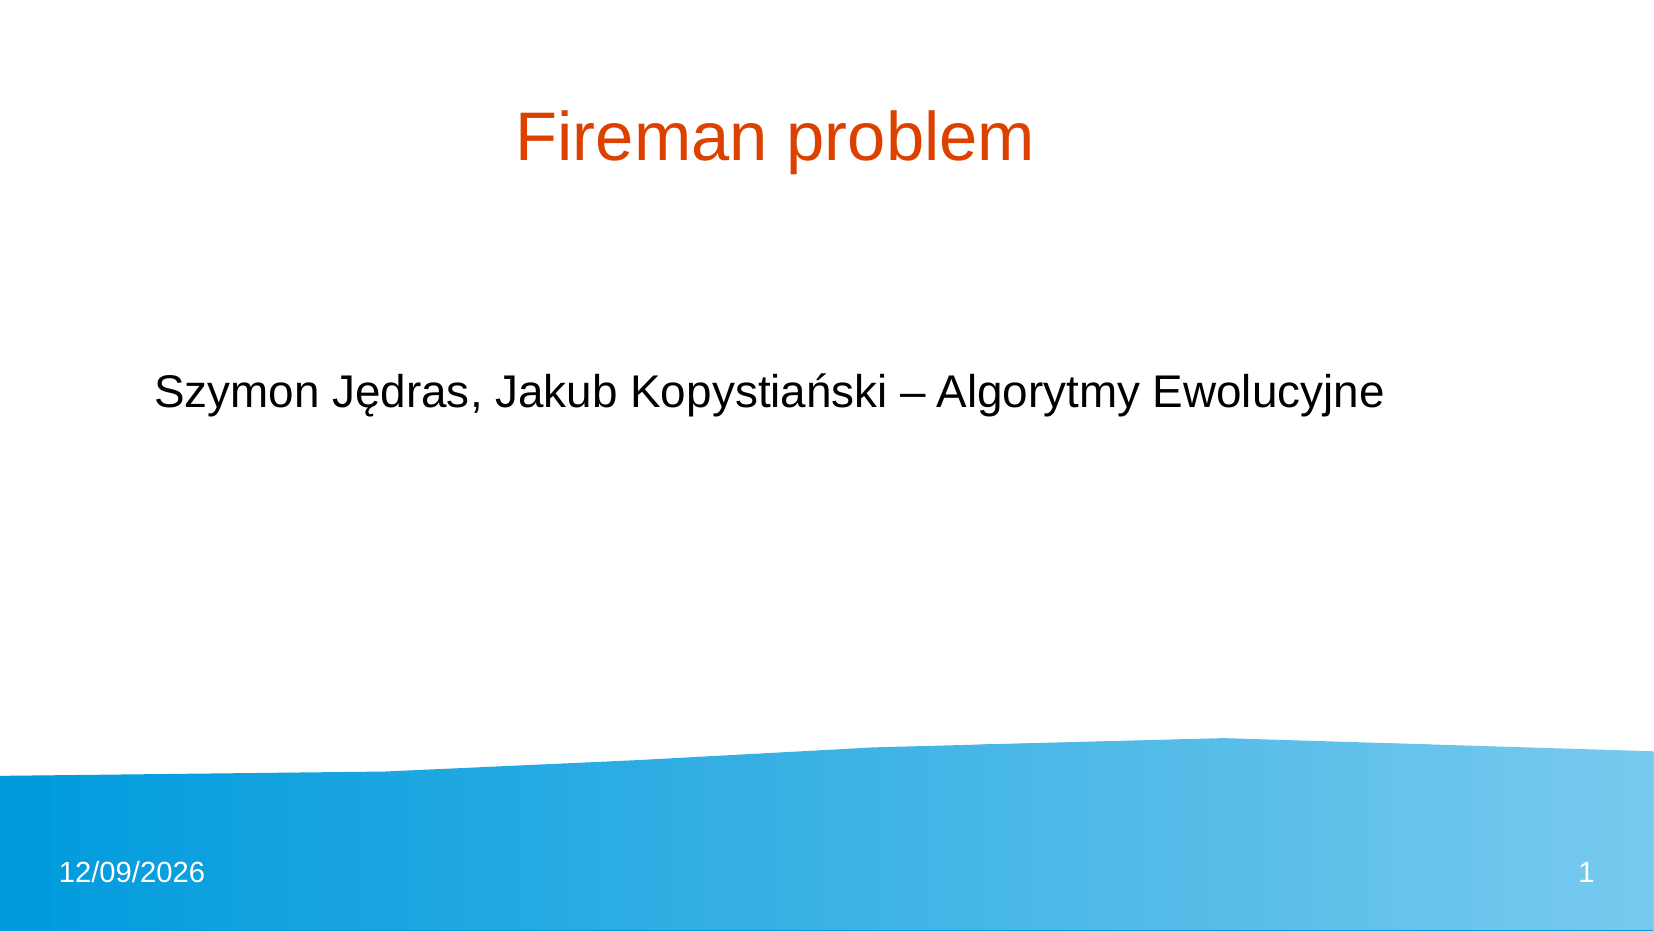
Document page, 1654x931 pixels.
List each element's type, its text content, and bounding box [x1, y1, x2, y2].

title Fireman problem [37, 47, 1514, 226]
subtitle Szymon Jędras, Jakub Kopystiański – Algorytmy Ewolucyjne [2, 259, 1538, 526]
